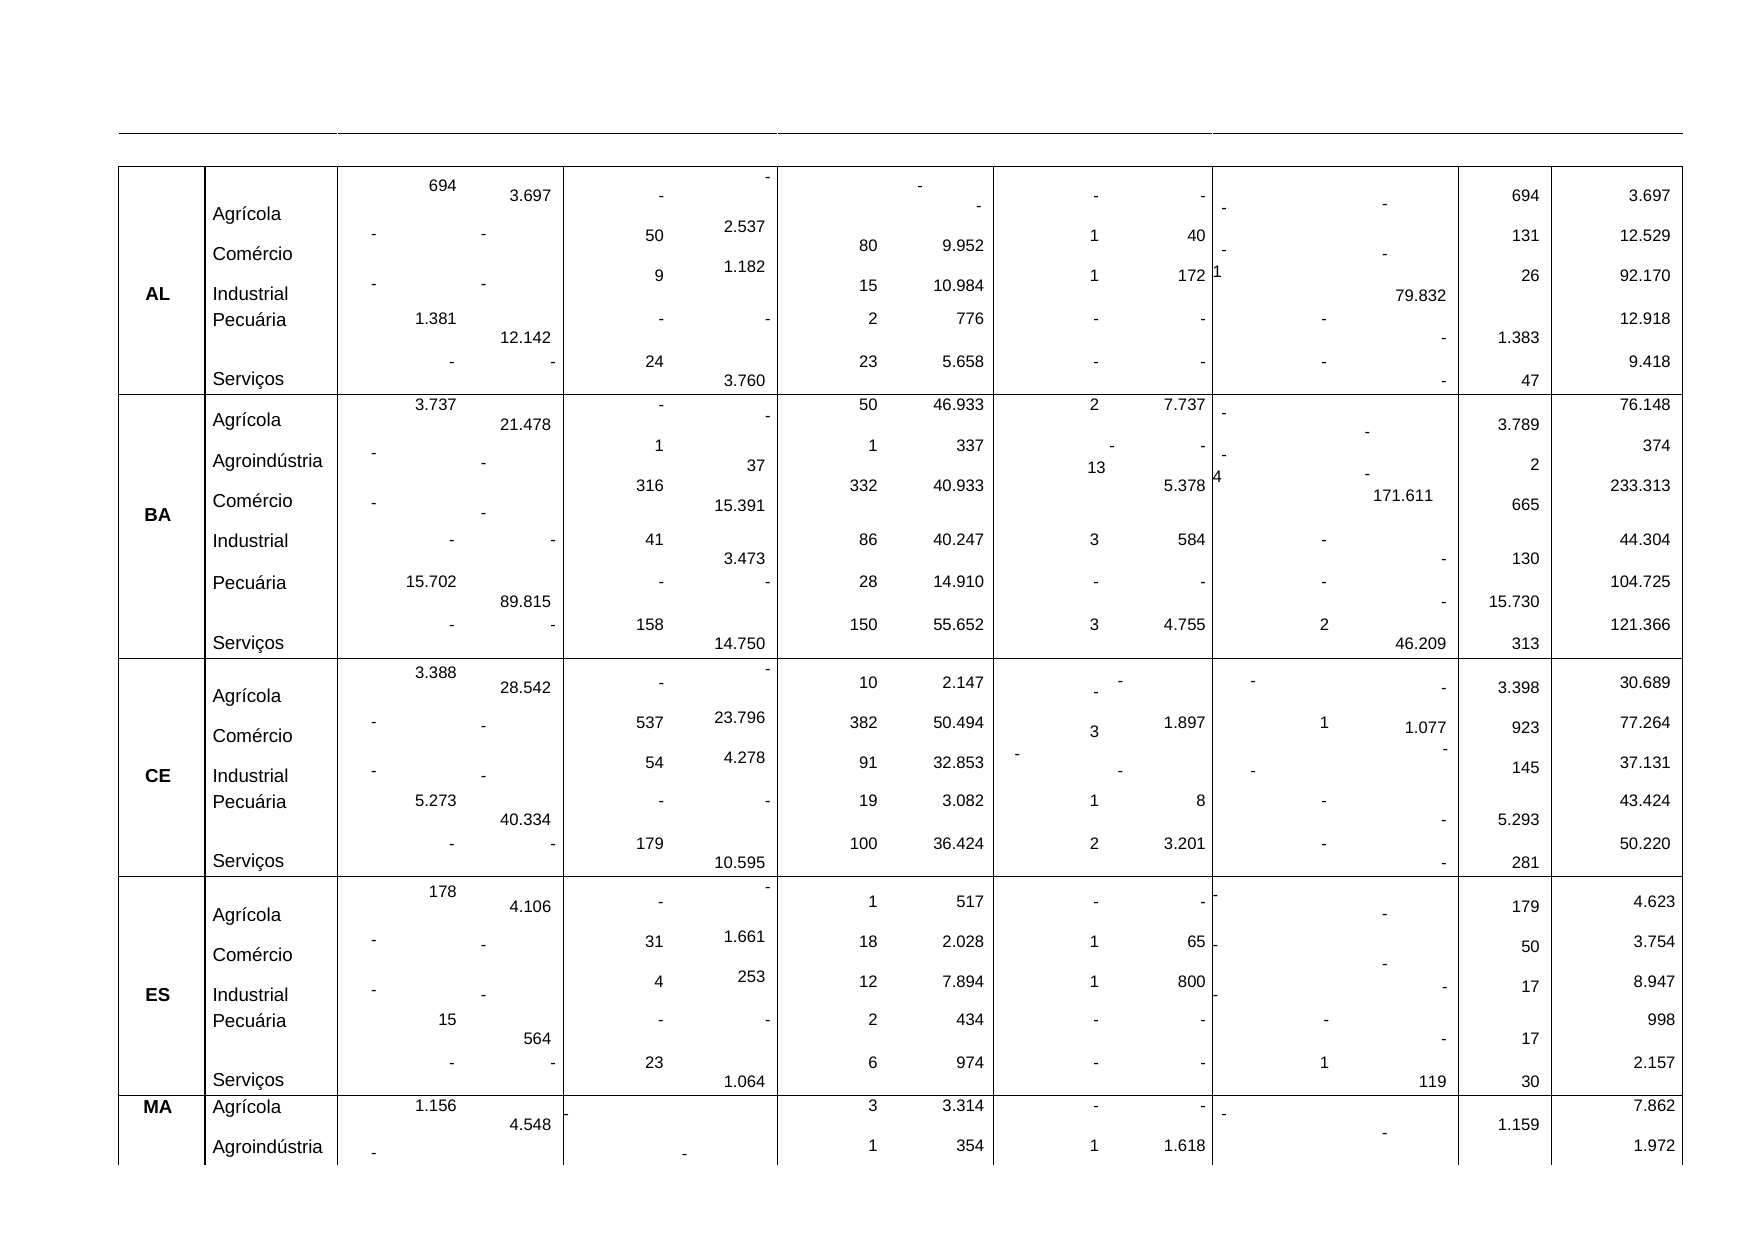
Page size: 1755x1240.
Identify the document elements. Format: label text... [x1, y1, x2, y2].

table_cell [564, 1096, 682, 1164]
table_cell 119 [1382, 1053, 1458, 1095]
table_cell - [994, 309, 1117, 351]
table_cell [1382, 1096, 1458, 1164]
table_cell 3.201 [1118, 834, 1212, 876]
table_cell 50.220 [1552, 834, 1682, 876]
table_cell - [1364, 572, 1458, 615]
table_cell 3.789 2 665 [1459, 395, 1551, 529]
table_cell - [564, 572, 682, 615]
table_cell 4.623 3.754 8.947 [1552, 877, 1682, 1010]
table_cell - [994, 1010, 1117, 1052]
table_cell Valor [682, 134, 777, 166]
table_cell [119, 615, 204, 657]
table_cell 2 - 13 [994, 395, 1117, 529]
table_cell [205, 134, 337, 166]
table_cell - [1213, 791, 1364, 833]
table_cell - [338, 615, 481, 657]
table_cell - [682, 309, 777, 351]
table_cell 17 [1459, 1010, 1551, 1052]
table_cell 130 [1459, 530, 1551, 572]
table_cell 4.106 [481, 877, 563, 1010]
table_cell 1 517 18 2.028 12 7.894 [778, 877, 993, 1010]
table_cell - 37 15.391 [682, 395, 777, 529]
table_cell - [564, 309, 682, 351]
table_cell 9.418 [1552, 351, 1682, 394]
table_cell - [1213, 309, 1364, 351]
table_cell - [564, 1010, 682, 1052]
table_cell Agrícola Comércio Industrial [206, 659, 337, 791]
table_cell - 1 316 [564, 395, 682, 529]
table_cell [1551, 134, 1683, 166]
table_cell 30 [1459, 1053, 1551, 1095]
table_cell 3 [994, 615, 1117, 657]
table_cell - [1364, 309, 1458, 351]
table_cell Valor Qtde. [481, 134, 682, 166]
table_cell 2 [994, 834, 1117, 876]
table_cell 23 5.658 [778, 351, 993, 394]
table_cell 1.381 [338, 309, 481, 351]
table_cell - [481, 834, 563, 876]
table_cell 76.148 374 233.313 [1552, 395, 1682, 529]
table_cell 694 [338, 167, 481, 309]
table_cell 1.159 [1459, 1096, 1551, 1164]
table_cell 998 [1552, 1010, 1682, 1052]
table_cell - [1364, 351, 1458, 394]
table_cell 23 [564, 1053, 682, 1095]
table_cell - [682, 572, 777, 615]
table_cell 19 3.082 [778, 791, 993, 833]
table_cell 2 434 [778, 1010, 993, 1052]
table_cell [119, 530, 204, 572]
table_cell - [682, 791, 777, 833]
table_cell [119, 572, 204, 615]
table_cell BA [119, 395, 204, 529]
table_cell 43.424 [1552, 791, 1682, 833]
table_cell - 23.796 4.278 [682, 659, 777, 791]
table_cell 178 [338, 877, 481, 1010]
table_cell - [1118, 309, 1212, 351]
table_cell 5.293 [1459, 791, 1551, 833]
table_cell [119, 1010, 204, 1052]
table_cell - 3 - [994, 659, 1117, 791]
table_cell [1213, 877, 1382, 1010]
table_cell 41 [564, 530, 682, 572]
table_cell 1 [1213, 1053, 1382, 1095]
table_cell Industrial [206, 530, 337, 572]
table_cell 171.611 [1364, 395, 1458, 529]
table_cell Agrícola Comércio Industrial [206, 877, 337, 1010]
table_cell 2 [1213, 615, 1364, 657]
table_cell 4.548 [481, 1096, 563, 1164]
table_cell - [1118, 1053, 1212, 1095]
table_cell - [1118, 1010, 1212, 1052]
table_cell 100 36.424 [778, 834, 993, 876]
table_cell 3 [994, 530, 1117, 572]
table_cell - [1118, 351, 1212, 394]
table_cell - 2.537 1.182 [682, 167, 777, 309]
table_cell - [994, 351, 1117, 394]
table_cell Serviços [206, 1053, 337, 1095]
table_cell - 31 4 [564, 877, 682, 1010]
table_cell 3.697 12.529 92.170 [1552, 167, 1682, 309]
table_cell 15.702 [338, 572, 481, 615]
table_cell 10.595 [682, 834, 777, 876]
table_cell 1 [1213, 659, 1364, 791]
table_cell ES [119, 877, 204, 1010]
table_cell [119, 351, 204, 394]
table_cell - 1 1 [994, 877, 1117, 1010]
table_cell - 1.661 253 [682, 877, 777, 1010]
table_cell 44.304 [1552, 530, 1682, 572]
table_cell 47 [1459, 351, 1551, 394]
table_cell 158 [564, 615, 682, 657]
table_cell - [338, 351, 481, 394]
table_cell Pecuária [206, 309, 337, 351]
table_cell 104.725 [1552, 572, 1682, 615]
table_cell 1.064 [682, 1053, 777, 1095]
table_cell - [1118, 572, 1212, 615]
table_cell 4.755 [1118, 615, 1212, 657]
table_cell 3.398 923 145 [1459, 659, 1551, 791]
table_cell AL [119, 167, 204, 309]
table_cell Qtde. Valor Qtde. [778, 134, 1117, 166]
table_cell 564 [481, 1010, 563, 1052]
table_cell - [1382, 877, 1458, 1010]
table_cell - [338, 530, 481, 572]
table_cell Valor [1364, 134, 1458, 166]
table_cell Pecuária [206, 1010, 337, 1052]
table_cell 313 [1459, 615, 1551, 657]
table_cell - 1.618 [1118, 1096, 1212, 1164]
table_cell [119, 791, 204, 833]
table_cell [119, 1053, 204, 1095]
table_cell - [481, 530, 563, 572]
table_cell - [1364, 834, 1458, 876]
table_cell 8 [1118, 791, 1212, 833]
table_cell - [682, 1010, 777, 1052]
table_cell 14.750 [682, 615, 777, 657]
table_cell 121.366 [1552, 615, 1682, 657]
table_cell - [1213, 1010, 1382, 1052]
table_cell 7.862 1.972 [1552, 1096, 1682, 1164]
table_cell Agrícola Comércio Industrial [206, 167, 337, 309]
table_cell 86 40.247 [778, 530, 993, 572]
table_cell [1213, 1096, 1382, 1164]
table_cell 3.388 [338, 659, 481, 791]
table_cell 12.142 [481, 309, 563, 351]
table_cell Valor [1118, 134, 1212, 166]
table_cell 46.209 [1364, 615, 1458, 657]
table_cell - [1213, 530, 1364, 572]
table_cell - [1213, 351, 1364, 394]
table_cell - [994, 572, 1117, 615]
table_cell 89.815 [481, 572, 563, 615]
table_cell - [1213, 834, 1364, 876]
table_cell [119, 134, 205, 166]
table_cell Serviços [206, 615, 337, 657]
table_cell 28.542 [481, 659, 563, 791]
table_cell - [1213, 572, 1364, 615]
table_cell 3.760 [682, 351, 777, 394]
table_cell Serviços [206, 351, 337, 394]
table_cell 6 974 [778, 1053, 993, 1095]
table_cell [1458, 134, 1551, 166]
table_cell - [1382, 1010, 1458, 1052]
table_cell Qtde. [1213, 134, 1364, 166]
table_cell 12.918 [1552, 309, 1682, 351]
table_cell - - 80 9.952 15 10.984 [778, 167, 993, 309]
table_cell 150 55.652 [778, 615, 993, 657]
table_cell 21.478 [481, 395, 563, 529]
table_cell 4 [1213, 395, 1364, 529]
table_cell [119, 834, 204, 876]
table_cell Agrícola Agroindústria [206, 1096, 337, 1164]
table_cell 1.156 [338, 1096, 481, 1164]
table_cell - [338, 834, 481, 876]
table_cell - [481, 615, 563, 657]
table_cell 694 131 26 [1459, 167, 1551, 309]
table_cell [119, 309, 204, 351]
table_cell 15 [338, 1010, 481, 1052]
table_cell 50 46.933 1 337 332 40.933 [778, 395, 993, 529]
table_cell 40.334 [481, 791, 563, 833]
table_cell - [338, 1053, 481, 1095]
table_cell 584 [1118, 530, 1212, 572]
table_cell 5.273 [338, 791, 481, 833]
table_cell 2 776 [778, 309, 993, 351]
table_cell 15.730 [1459, 572, 1551, 615]
table_cell - 65 800 [1118, 877, 1212, 1010]
table_cell CE [119, 659, 204, 791]
table_cell 281 [1459, 834, 1551, 876]
table_cell 1 [994, 791, 1117, 833]
table_cell 1 [1213, 167, 1364, 309]
table_cell 3 3.314 1 354 [778, 1096, 993, 1164]
table_cell 179 [564, 834, 682, 876]
table_cell 79.832 [1364, 167, 1458, 309]
table_cell - [1364, 791, 1458, 833]
table_cell - 537 54 [564, 659, 682, 791]
table_cell - 1 1 [994, 167, 1117, 309]
table_cell 179 50 17 [1459, 877, 1551, 1010]
table_cell - 40 172 [1118, 167, 1212, 309]
table_cell Pecuária [206, 572, 337, 615]
table_cell 10 2.147 382 50.494 91 32.853 [778, 659, 993, 791]
table_cell Qtde. [338, 134, 481, 166]
table_cell - [1364, 530, 1458, 572]
table_cell 3.737 [338, 395, 481, 529]
table_cell - 1.077 - [1364, 659, 1458, 791]
table_cell - [564, 791, 682, 833]
table_cell [682, 1096, 777, 1164]
table_cell 7.737 - 5.378 [1118, 395, 1212, 529]
table_cell - [994, 1053, 1117, 1095]
table_cell 1.383 [1459, 309, 1551, 351]
table_cell - 50 9 [564, 167, 682, 309]
table_cell Serviços [206, 834, 337, 876]
table_cell 2.157 [1552, 1053, 1682, 1095]
table_cell - 1 [994, 1096, 1117, 1164]
table_cell 24 [564, 351, 682, 394]
table_cell 3.697 [481, 167, 563, 309]
table_cell - [481, 1053, 563, 1095]
table_cell 3.473 [682, 530, 777, 572]
table_cell Pecuária [206, 791, 337, 833]
table_cell MA [119, 1096, 204, 1164]
table_cell 1.897 [1118, 659, 1212, 791]
table_cell - [481, 351, 563, 394]
table_cell Agrícola Agroindústria Comércio [206, 395, 337, 529]
table_cell 30.689 77.264 37.131 [1552, 659, 1682, 791]
table_cell 28 14.910 [778, 572, 993, 615]
